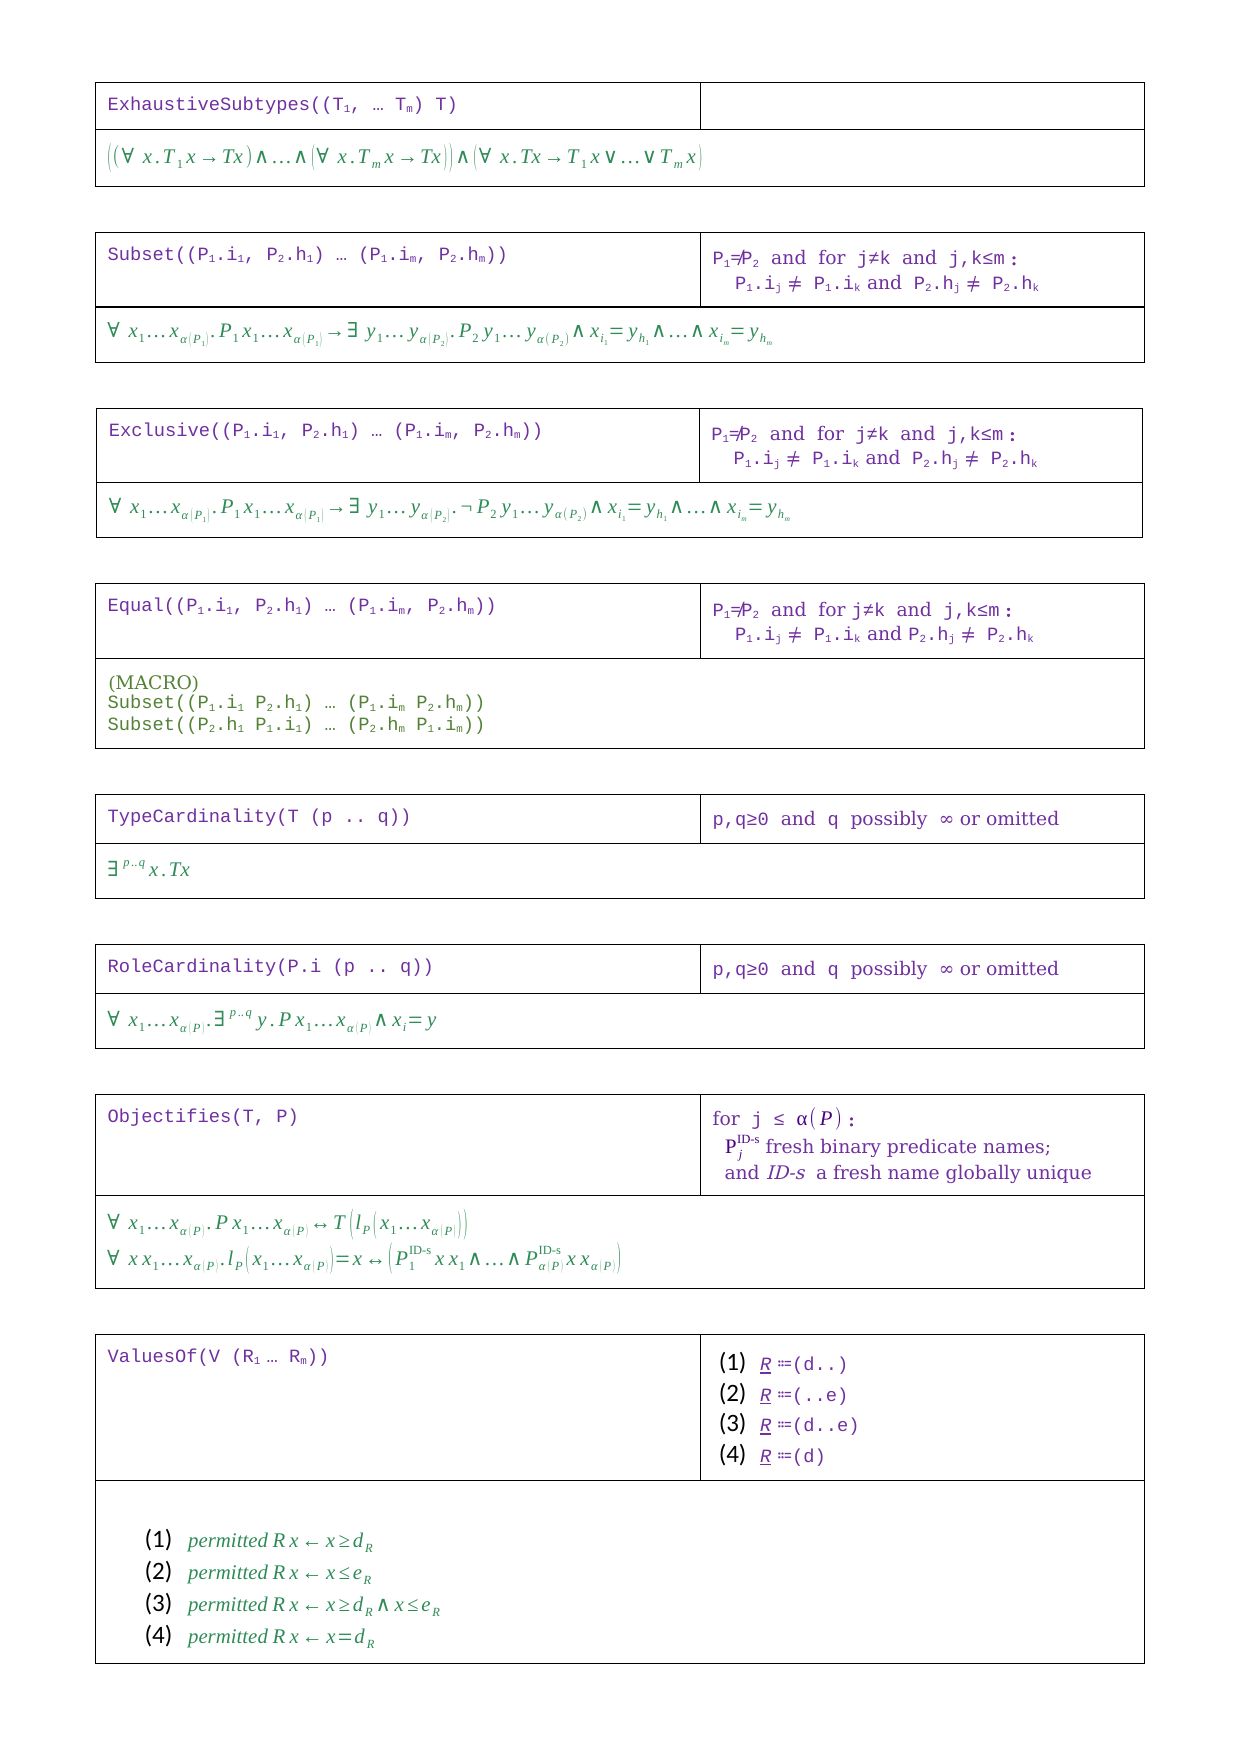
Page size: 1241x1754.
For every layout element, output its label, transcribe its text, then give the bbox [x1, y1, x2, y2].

table_header Subset((P1.i1, P2.h1) … (P1.im, P2.hm)) [96, 233, 700, 306]
table_header for j ≤ : fresh binary predicate names; and ID-s a fresh name globally unique [701, 1095, 1144, 1195]
table_header Equal((P1.i1, P2.h1) … (P1.im, P2.hm)) [96, 584, 700, 658]
table_header p,q≥0 and q possibly ∞ or omitted [701, 795, 1144, 842]
table_header ExhaustiveSubtypes((T1, … Tm) T) [96, 83, 700, 129]
table_header R ⩴(d..) R ⩴(..e) R ⩴(d..e) R ⩴(d) [701, 1335, 1144, 1480]
table_cell (MACRO) Subset((P1.i1 P2.h1) … (P1.im P2.hm)) Subset((P2.h1 P1.i1) … (P2.hm P1.im)) [96, 659, 1144, 747]
table_cell [96, 994, 1144, 1048]
table_cell [96, 1196, 1144, 1287]
table_header RoleCardinality(P.i (p .. q)) [96, 945, 700, 992]
table_header P1≠P2 and for j≠k and j,k≤m : P1.ij ≠ P1.ik and P2.hj ≠ P2.hk [701, 584, 1144, 658]
table_header TypeCardinality(T (p .. q)) [96, 795, 700, 842]
table_header Objectifies(T, P) [96, 1095, 700, 1195]
table_header p,q≥0 and q possibly ∞ or omitted [701, 945, 1144, 992]
table_header P1≠P2 and for j≠k and j,k≤m : P1.ij ≠ P1.ik and P2.hj ≠ P2.hk [701, 233, 1144, 306]
table_header Exclusive((P1.i1, P2.h1) … (P1.im, P2.hm)) [97, 409, 699, 482]
table_cell [96, 130, 1144, 186]
table_header ValuesOf(V (R1 … Rm)) [96, 1335, 700, 1480]
table_cell [97, 483, 1142, 537]
table_cell [96, 844, 1144, 897]
table_cell [96, 308, 1144, 362]
table_cell [96, 1481, 1144, 1663]
table_header [701, 83, 1144, 129]
table_header P1≠P2 and for j≠k and j,k≤m : P1.ij ≠ P1.ik and P2.hj ≠ P2.hk [700, 409, 1142, 482]
